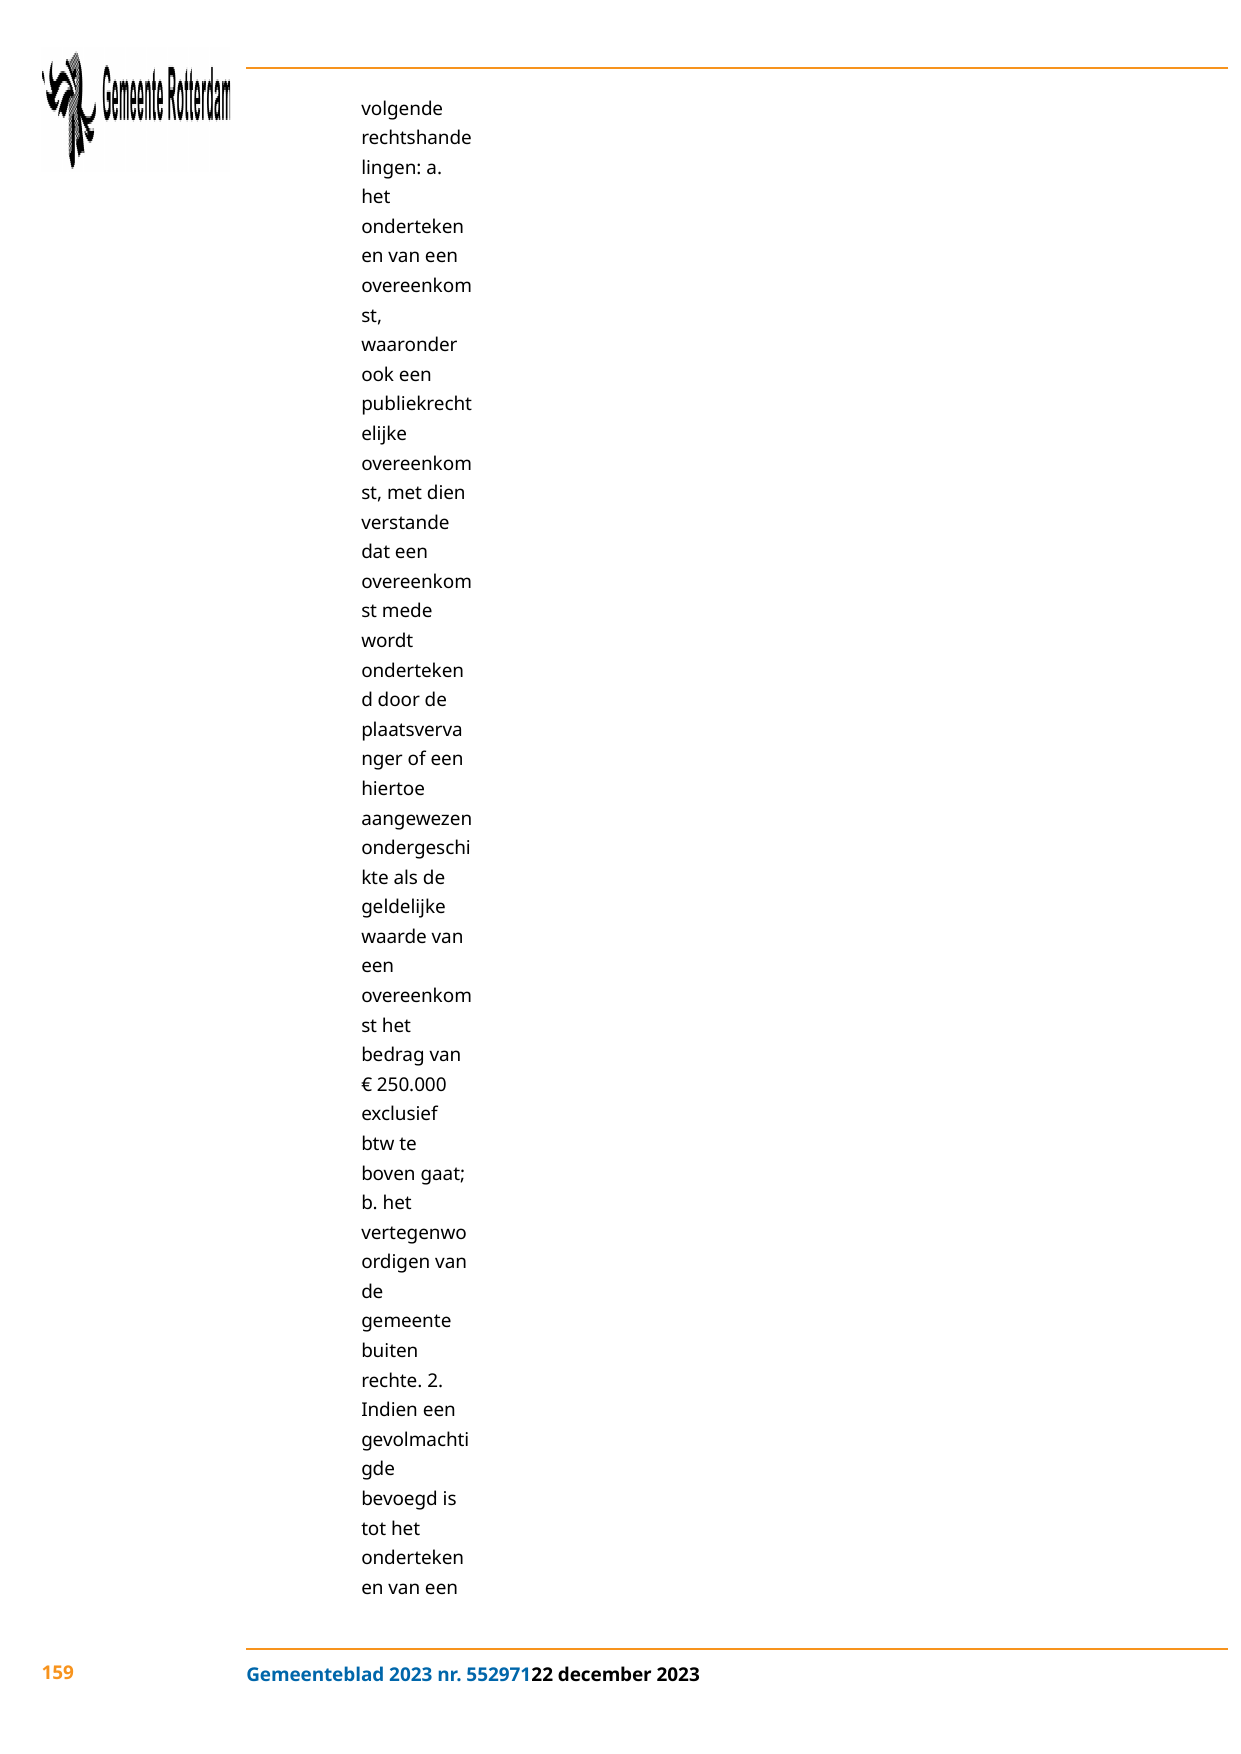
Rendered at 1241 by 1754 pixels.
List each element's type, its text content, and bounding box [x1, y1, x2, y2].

table_cell [813, 95, 926, 1600]
table_cell [248, 95, 361, 1600]
table_cell [1039, 95, 1152, 1600]
picture [41, 47, 231, 172]
table_cell [700, 95, 813, 1600]
table_cell [474, 95, 587, 1600]
table_cell [926, 95, 1038, 1600]
table_cell [587, 95, 700, 1600]
table_cell volgende rechtshandelingen: a. het ondertekenen van een overeenkomst, waaronder ook een publiekrechtelijke overeenkomst, met dien verstande dat een overeenkomst mede wordt ondertekend door de plaatsvervanger of een hiertoe aangewezen ondergeschikte als de geldelijke waarde van een overeenkomst het bedrag van € 250.000 exclusief btw te boven gaat; b. het vertegenwoordigen van de gemeente buiten rechte. 2. Indien een gevolmachtigde bevoegd is tot het ondertekenen van een [361, 95, 474, 1600]
